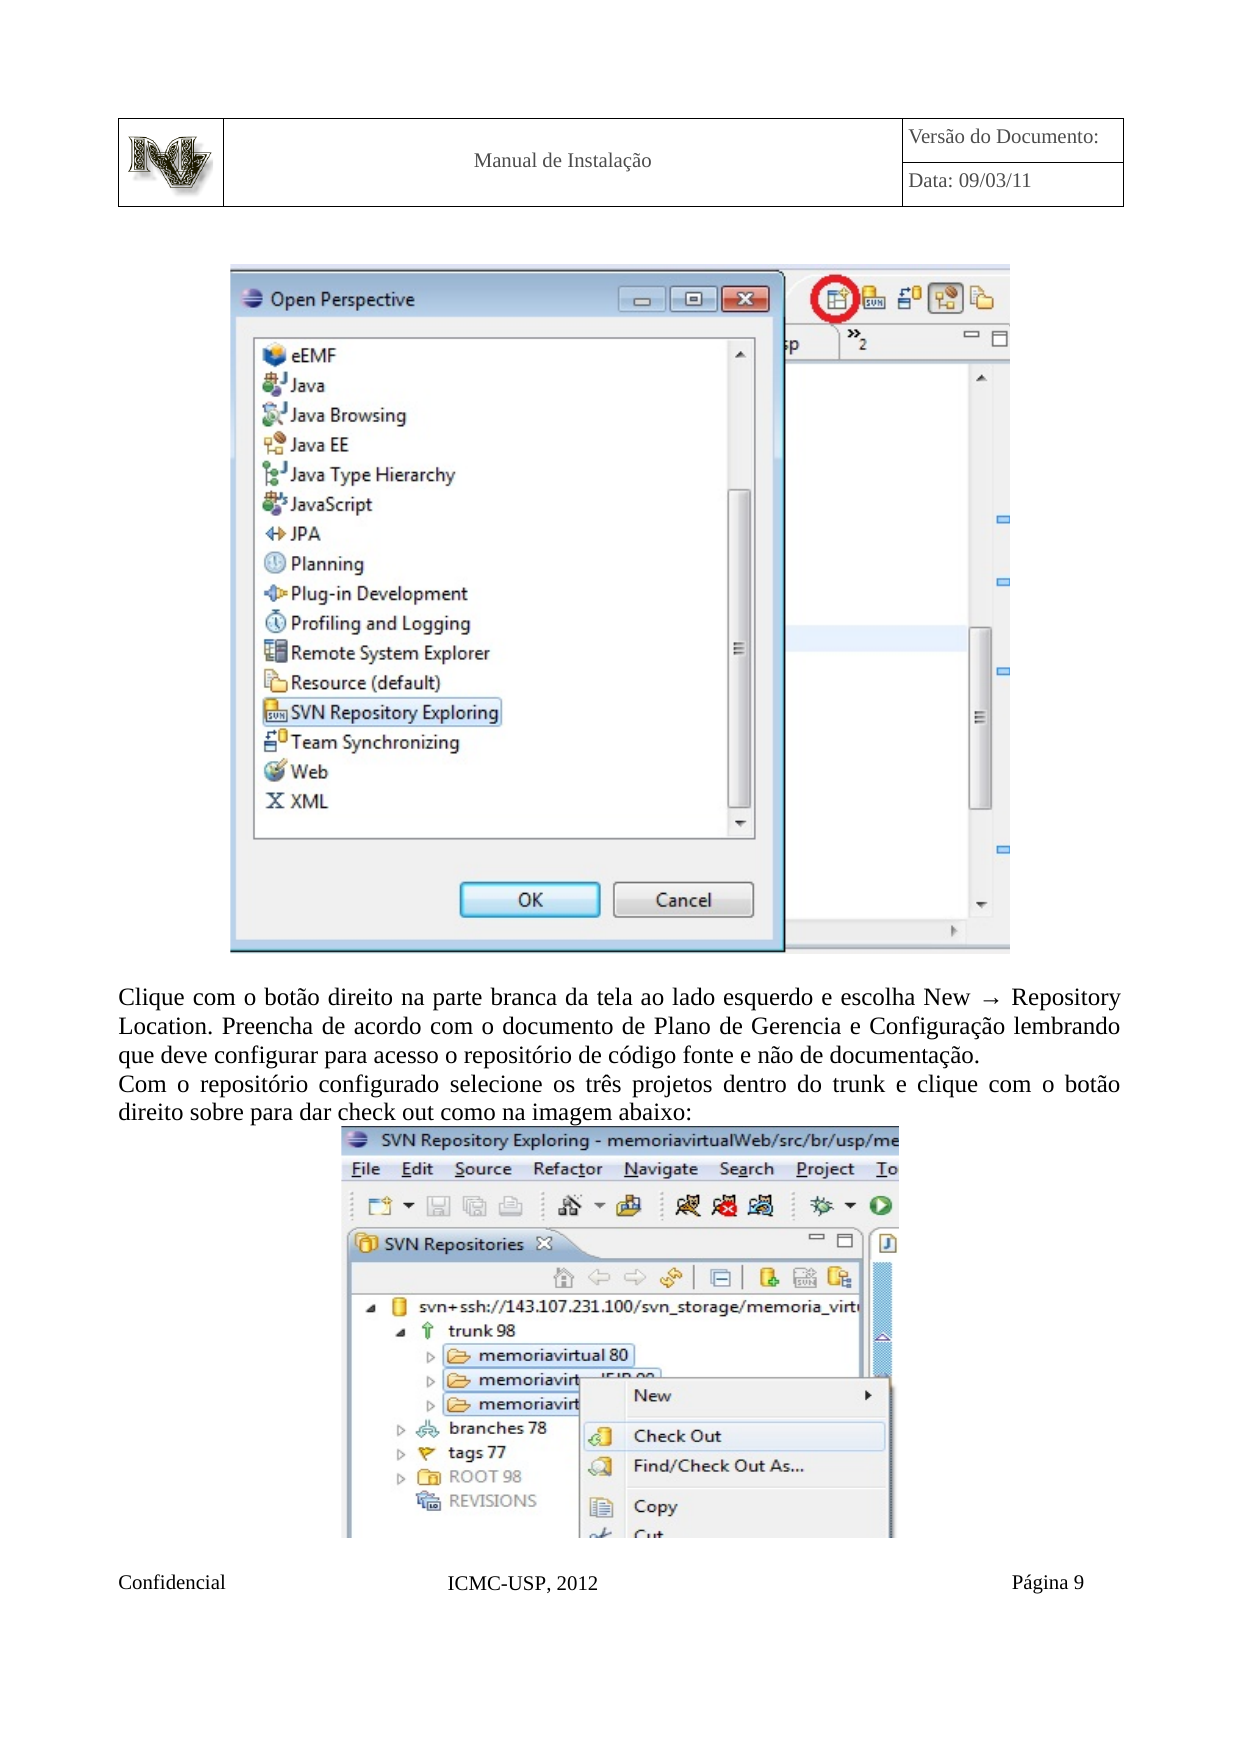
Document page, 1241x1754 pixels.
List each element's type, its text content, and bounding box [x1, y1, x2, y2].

text Com o repositório configurado selecione os três projetos dentro do trunk e clique com o botão direito sobre para dar check out como na imagem abaixo: [118, 1069, 1122, 1126]
picture [341, 1126, 899, 1538]
text Clique com o botão direito na parte branca da tela ao lado esquerdo e escolha New → Repository Location. Preencha de acordo com o documento de Plano de Gerencia e Configuração lembrando que deve configurar para acesso o repositório de código fonte e não de documentação. [118, 982, 1122, 1069]
picture [230, 264, 1010, 954]
picture [123, 125, 214, 200]
